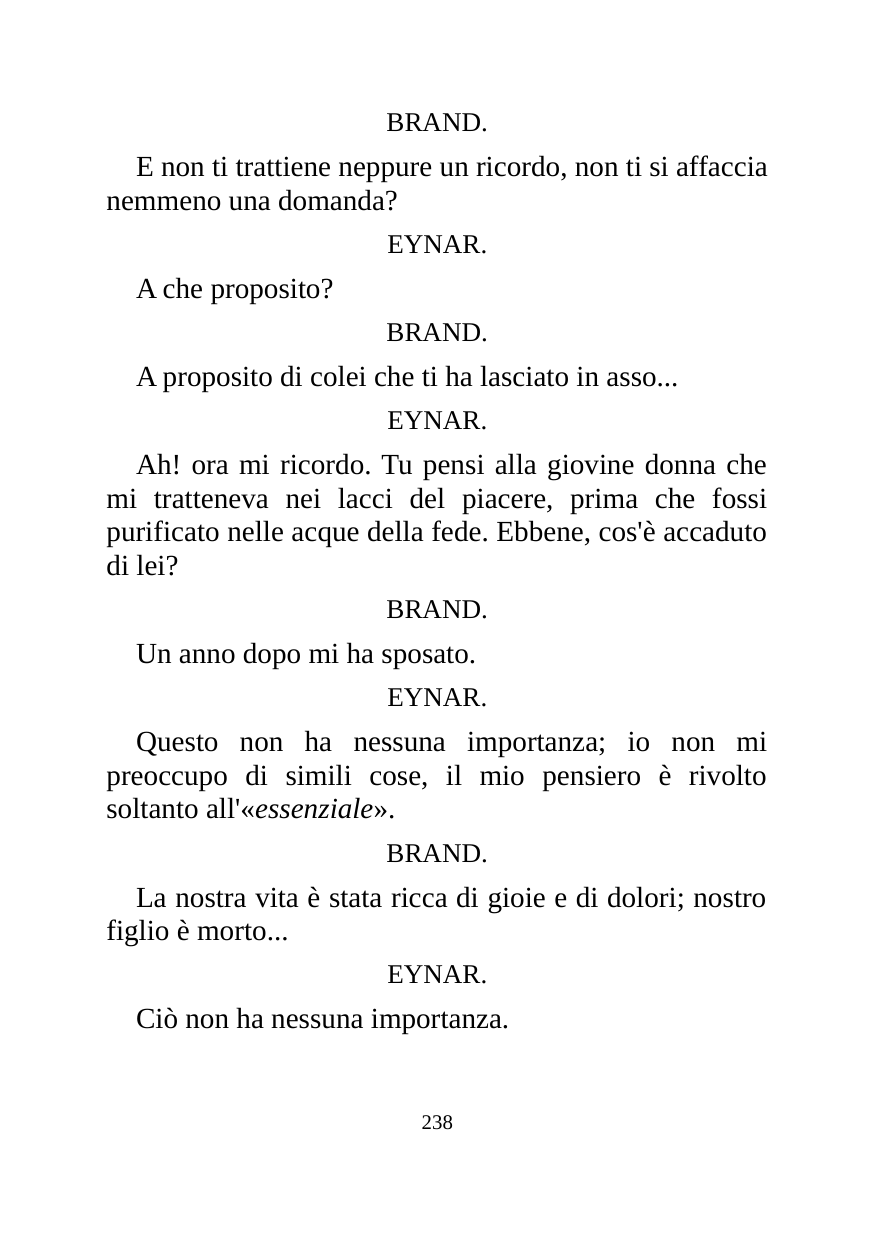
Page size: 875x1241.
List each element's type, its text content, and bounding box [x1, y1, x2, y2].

text A proposito di colei che ti ha lasciato in asso... [106, 359, 768, 393]
text EYNAR. [106, 228, 768, 259]
text BRAND. [106, 593, 768, 624]
text BRAND. [106, 837, 768, 868]
text BRAND. [106, 316, 768, 347]
text Un anno dopo mi ha sposato. [106, 636, 768, 670]
text BRAND. [106, 106, 768, 137]
text A che proposito? [106, 271, 768, 304]
text EYNAR. [106, 959, 768, 990]
text EYNAR. [106, 682, 768, 713]
text E non ti trattiene neppure un ricordo, non ti si affaccia nemmeno una domanda? [106, 149, 768, 216]
text La nostra vita è stata ricca di gioie e di dolori; nostro figlio è morto... [106, 880, 768, 947]
text Questo non ha nessuna importanza; io non mi preoccupo di simili cose, il mio pensiero è rivolto soltanto all'«essenziale». [106, 724, 768, 825]
text Ciò non ha nessuna importanza. [106, 1002, 768, 1035]
text EYNAR. [106, 404, 768, 436]
text Ah! ora mi ricordo. Tu pensi alla giovine donna che mi tratteneva nei lacci del piacere, prima che fossi purificato nelle acque della fede. Ebbene, cos'è accaduto di lei? [106, 447, 768, 582]
